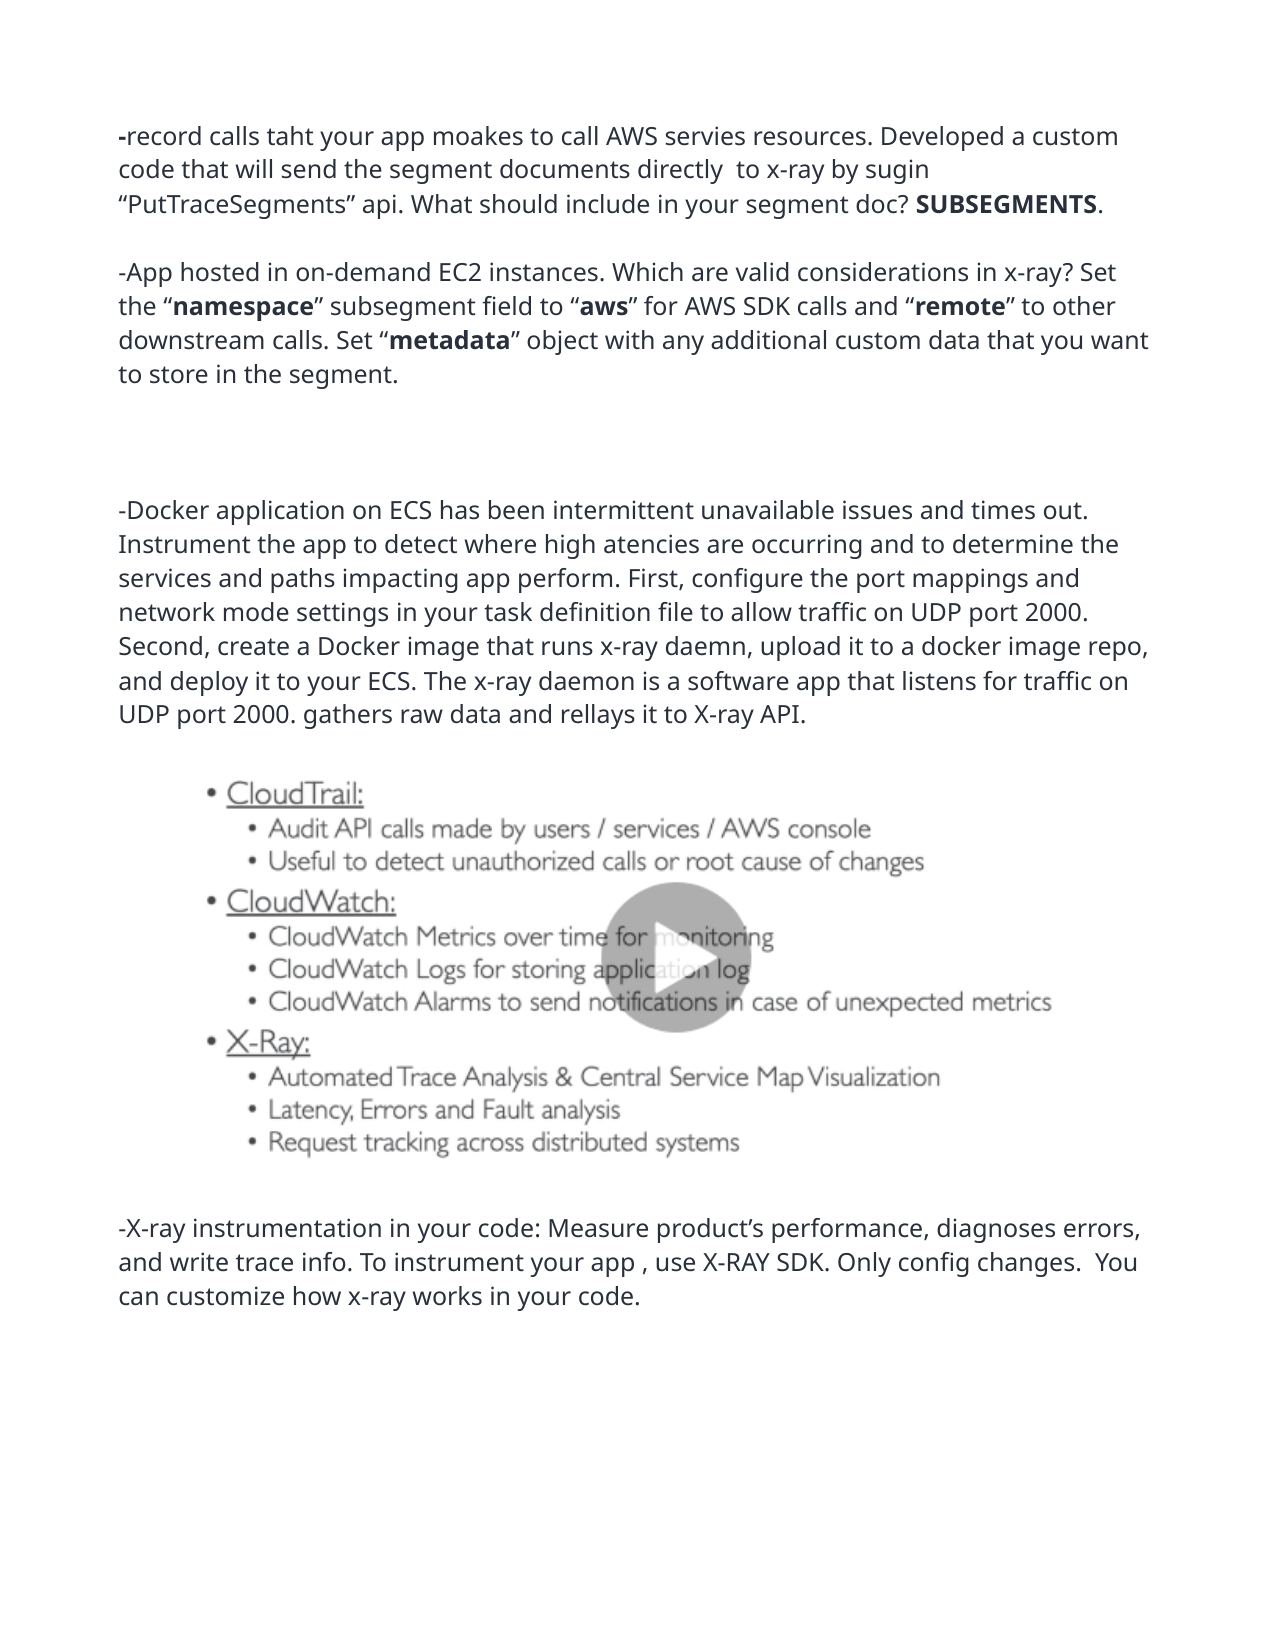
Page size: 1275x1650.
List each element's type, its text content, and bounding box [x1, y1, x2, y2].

picture [170, 765, 1105, 1177]
text -Docker application on ECS has been intermittent unavailable issues and times out. Instrument the app to detect where high atencies are occurring and to determine the services and paths impacting app perform. First, configure the port mappings and network mode settings in your task definition file to allow traffic on UDP port 2000. Second, create a Docker image that runs x-ray daemn, upload it to a docker image repo, and deploy it to your ECS. The x-ray daemon is a software app that listens for traffic on UDP port 2000. gathers raw data and rellays it to X-ray API. [118, 493, 1157, 731]
text -X-ray instrumentation in your code: Measure product’s performance, diagnoses errors, and write trace info. To instrument your app , use X-RAY SDK. Only config changes. You can customize how x-ray works in your code. [118, 1210, 1157, 1312]
text -record calls taht your app moakes to call AWS servies resources. Developed a custom code that will send the segment documents directly to x-ray by sugin “PutTraceSegments” api. What should include in your segment doc? SUBSEGMENTS. [118, 118, 1157, 220]
text -App hosted in on-demand EC2 instances. Which are valid considerations in x-ray? Set the “namespace” subsegment field to “aws” for AWS SDK calls and “remote” to other downstream calls. Set “metadata” object with any additional custom data that you want to store in the segment. [118, 254, 1157, 391]
